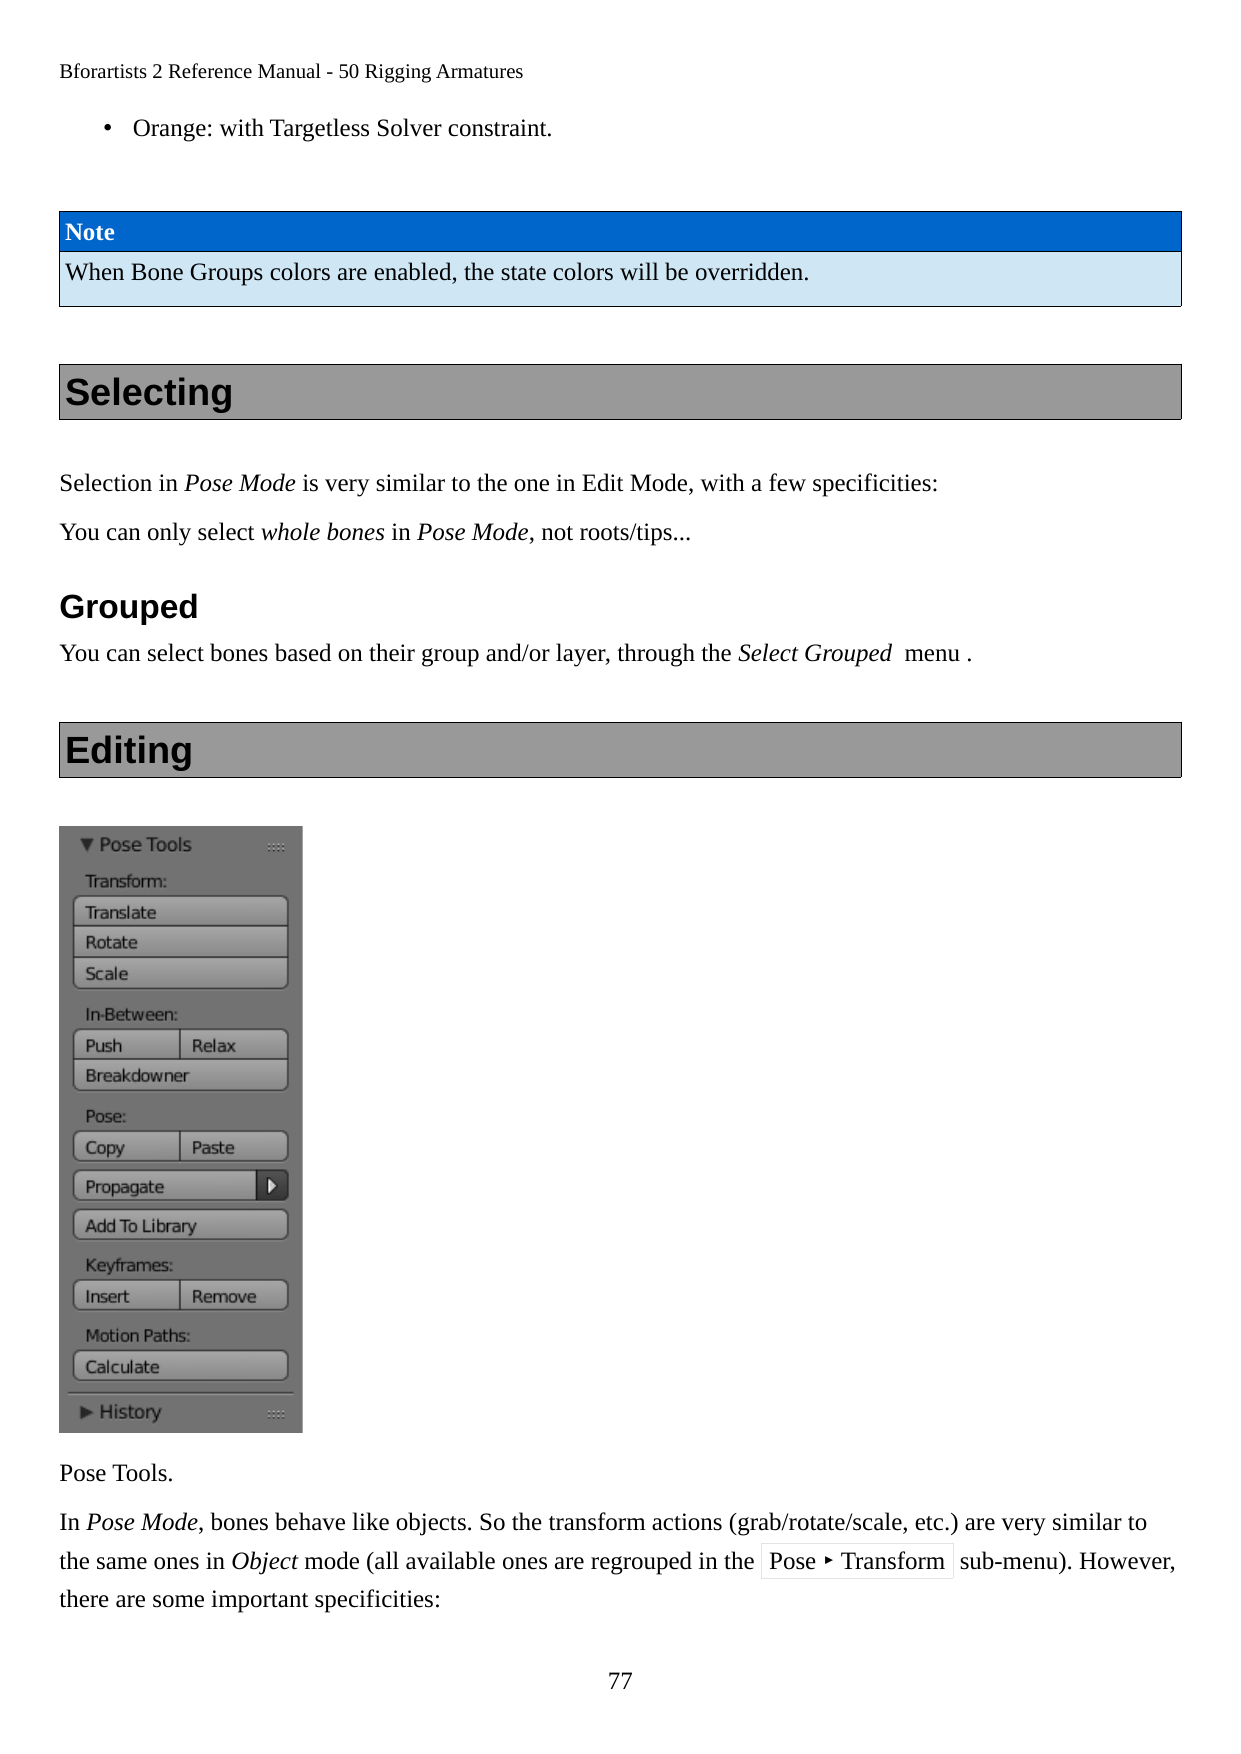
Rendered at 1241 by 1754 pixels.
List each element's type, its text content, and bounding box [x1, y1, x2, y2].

table_header Editing [60, 723, 1181, 777]
list Orange: with Targetless Solver constraint. [103, 113, 1181, 141]
table_header Selecting [60, 365, 1181, 419]
text Selection in Pose Mode is very similar to the one in Edit Mode, with a few specificities: [59, 468, 1181, 497]
table_cell When Bone Groups colors are enabled, the state colors will be overridden. [60, 252, 1181, 306]
text Pose Tools. [59, 1458, 1181, 1487]
subtitle Grouped [59, 587, 1181, 626]
text You can only select whole bones in Pose Mode, not roots/tips... [59, 517, 1181, 546]
text In Pose Mode, bones behave like objects. So the transform actions (grab/rotate/scale, etc.) are very similar to the same ones in Object mode (all available ones are regrouped in the Pose ‣ Transform sub-menu). However, there are some important specificities: [59, 1507, 1181, 1612]
table_header Note [60, 212, 1181, 251]
picture [59, 826, 303, 1433]
text You can select bones based on their group and/or layer, through the Select Grouped menu . [59, 638, 1181, 667]
